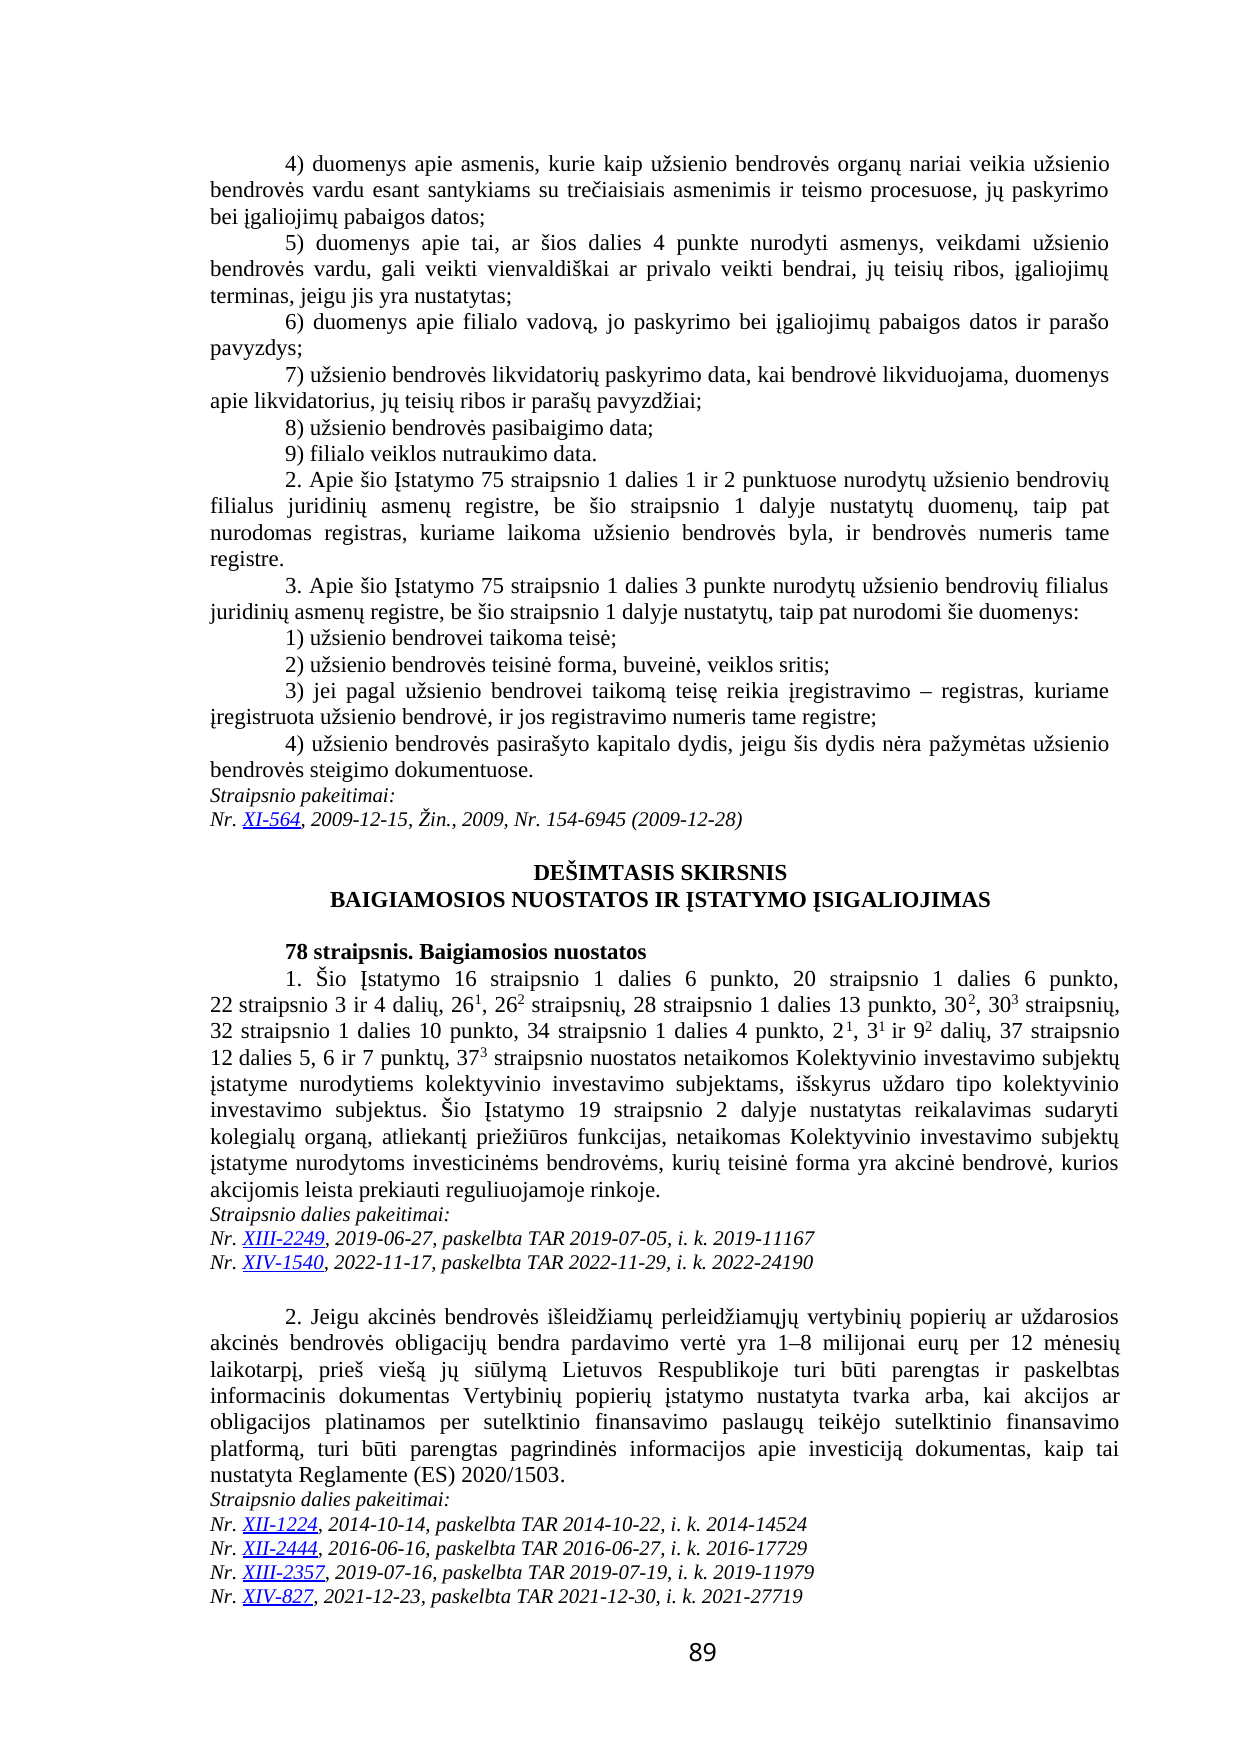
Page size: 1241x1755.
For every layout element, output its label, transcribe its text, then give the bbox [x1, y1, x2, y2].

text 3) jei pagal užsienio bendrovei taikomą teisę reikia įregistravimo – registras, kuriame įregistruota užsienio bendrovė, ir jos registravimo numeris tame registre; [210, 677, 1111, 730]
text 78 straipsnis. Baigiamosios nuostatos [210, 938, 1126, 965]
text 9) filialo veiklos nutraukimo data. [210, 440, 1111, 466]
text Straipsnio dalies pakeitimai: [210, 1487, 1120, 1511]
text 1) užsienio bendrovei taikoma teisė; [210, 624, 1111, 651]
text Nr. XI-564, 2009-12-15, Žin., 2009, Nr. 154-6945 (2009-12-28) [210, 807, 1120, 831]
subtitle DEŠIMTASIS skirsnis [210, 859, 1111, 886]
text Nr. XIII-2249, 2019-06-27, paskelbta TAR 2019-07-05, i. k. 2019-11167 [210, 1226, 1120, 1250]
text Nr. XII-1224, 2014-10-14, paskelbta TAR 2014-10-22, i. k. 2014-14524 [210, 1511, 1120, 1536]
text Straipsnio dalies pakeitimai: [210, 1202, 1120, 1226]
text Straipsnio pakeitimai: [210, 782, 1111, 807]
text 3. Apie šio Įstatymo 75 straipsnio 1 dalies 3 punkte nurodytų užsienio bendrovių filialus juridinių asmenų registre, be šio straipsnio 1 dalyje nustatytų, taip pat nurodomi šie duomenys: [210, 572, 1111, 624]
text 2. Apie šio Įstatymo 75 straipsnio 1 dalies 1 ir 2 punktuose nurodytų užsienio bendrovių filialus juridinių asmenų registre, be šio straipsnio 1 dalyje nustatytų duomenų, taip pat nurodomas registras, kuriame laikoma užsienio bendrovės byla, ir bendrovės numeris tame registre. [210, 466, 1111, 572]
text Nr. XIV-827, 2021-12-23, paskelbta TAR 2021-12-30, i. k. 2021-27719 [210, 1584, 1120, 1608]
text 8) užsienio bendrovės pasibaigimo data; [210, 413, 1111, 440]
text 1. Šio Įstatymo 16 straipsnio 1 dalies 6 punkto, 20 straipsnio 1 dalies 6 punkto, 22 straipsnio 3 ir 4 dalių, 261, 262 straipsnių, 28 straipsnio 1 dalies 13 punkto, 302, 303 straipsnių, 32 straipsnio 1 dalies 10 punkto, 34 straipsnio 1 dalies 4 punkto, 21, 31 ir 92 dalių, 37 straipsnio 12 dalies 5, 6 ir 7 punktų, 373 straipsnio nuostatos netaikomos Kolektyvinio investavimo subjektų įstatyme nurodytiems kolektyvinio investavimo subjektams, išskyrus uždaro tipo kolektyvinio investavimo subjektus. Šio Įstatymo 19 straipsnio 2 dalyje nustatytas reikalavimas sudaryti kolegialų organą, atliekantį priežiūros funkcijas, netaikomas Kolektyvinio investavimo subjektų įstatyme nurodytoms investicinėms bendrovėms, kurių teisinė forma yra akcinė bendrovė, kurios akcijomis leista prekiauti reguliuojamoje rinkoje. [210, 965, 1120, 1202]
text 4) duomenys apie asmenis, kurie kaip užsienio bendrovės organų nariai veikia užsienio bendrovės vardu esant santykiams su trečiaisiais asmenimis ir teismo procesuose, jų paskyrimo bei įgaliojimų pabaigos datos; [210, 150, 1111, 229]
text 6) duomenys apie filialo vadovą, jo paskyrimo bei įgaliojimų pabaigos datos ir parašo pavyzdys; [210, 308, 1111, 361]
text 2. Jeigu akcinės bendrovės išleidžiamų perleidžiamųjų vertybinių popierių ar uždarosios akcinės bendrovės obligacijų bendra pardavimo vertė yra 1–8 milijonai eurų per 12 mėnesių laikotarpį, prieš viešą jų siūlymą Lietuvos Respublikoje turi būti parengtas ir paskelbtas informacinis dokumentas Vertybinių popierių įstatymo nustatyta tvarka arba, kai akcijos ar obligacijos platinamos per sutelktinio finansavimo paslaugų teikėjo sutelktinio finansavimo platformą, turi būti parengtas pagrindinės informacijos apie investiciją dokumentas, kaip tai nustatyta Reglamente (ES) 2020/1503. [210, 1303, 1120, 1487]
text 4) užsienio bendrovės pasirašyto kapitalo dydis, jeigu šis dydis nėra pažymėtas užsienio bendrovės steigimo dokumentuose. [210, 730, 1111, 782]
text 7) užsienio bendrovės likvidatorių paskyrimo data, kai bendrovė likviduojama, duomenys apie likvidatorius, jų teisių ribos ir parašų pavyzdžiai; [210, 361, 1111, 413]
text Nr. XII-2444, 2016-06-16, paskelbta TAR 2016-06-27, i. k. 2016-17729 [210, 1536, 1120, 1559]
text 5) duomenys apie tai, ar šios dalies 4 punkte nurodyti asmenys, veikdami užsienio bendrovės vardu, gali veikti vienvaldiškai ar privalo veikti bendrai, jų teisių ribos, įgaliojimų terminas, jeigu jis yra nustatytas; [210, 229, 1111, 308]
text 2) užsienio bendrovės teisinė forma, buveinė, veiklos sritis; [210, 651, 1111, 677]
text BAIGIAMOSIOS NUOSTATOS ir įstatymo įsigaliojimas [210, 886, 1111, 912]
text Nr. XIV-1540, 2022-11-17, paskelbta TAR 2022-11-29, i. k. 2022-24190 [210, 1250, 1120, 1274]
text Nr. XIII-2357, 2019-07-16, paskelbta TAR 2019-07-19, i. k. 2019-11979 [210, 1559, 1120, 1584]
